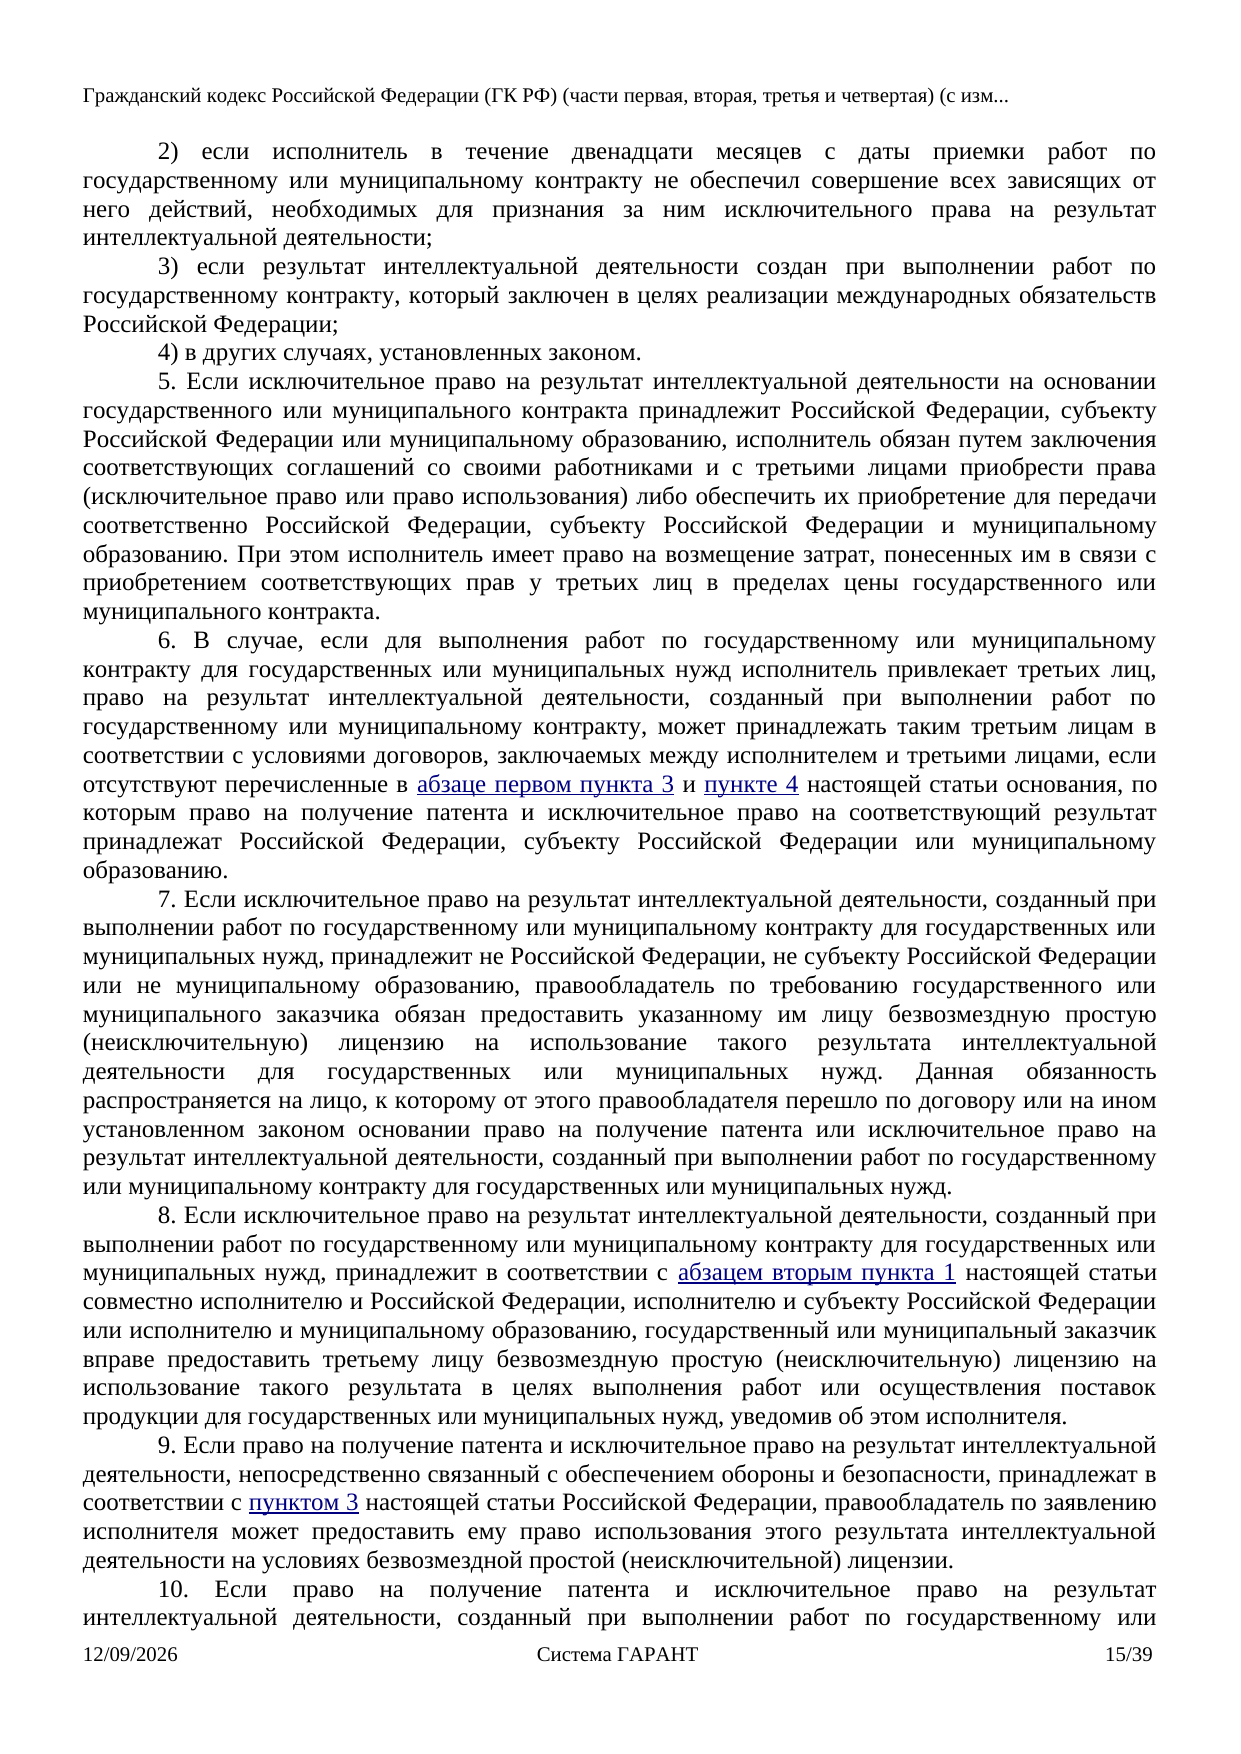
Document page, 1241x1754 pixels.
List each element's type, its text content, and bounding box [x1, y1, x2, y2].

text 3) если результат интеллектуальной деятельности создан при выполнении работ по государственному контракту, который заключен в целях реализации международных обязательств Российской Федерации; [83, 251, 1157, 337]
text 2) если исполнитель в течение двенадцати месяцев с даты приемки работ по государственному или муниципальному контракту не обеспечил совершение всех зависящих от него действий, необходимых для признания за ним исключительного права на результат интеллектуальной деятельности; [83, 136, 1157, 251]
text 8. Если исключительное право на результат интеллектуальной деятельности, созданный при выполнении работ по государственному или муниципальному контракту для государственных или муниципальных нужд, принадлежит в соответствии с абзацем вторым пункта 1 настоящей статьи совместно исполнителю и Российской Федерации, исполнителю и субъекту Российской Федерации или исполнителю и муниципальному образованию, государственный или муниципальный заказчик вправе предоставить третьему лицу безвозмездную простую (неисключительную) лицензию на использование такого результата в целях выполнения работ или осуществления поставок продукции для государственных или муниципальных нужд, уведомив об этом исполнителя. [83, 1200, 1157, 1430]
text 7. Если исключительное право на результат интеллектуальной деятельности, созданный при выполнении работ по государственному или муниципальному контракту для государственных или муниципальных нужд, принадлежит не Российской Федерации, не субъекту Российской Федерации или не муниципальному образованию, правообладатель по требованию государственного или муниципального заказчика обязан предоставить указанному им лицу безвозмездную простую (неисключительную) лицензию на использование такого результата интеллектуальной деятельности для государственных или муниципальных нужд. Данная обязанность распространяется на лицо, к которому от этого правообладателя перешло по договору или на ином установленном законом основании право на получение патента или исключительное право на результат интеллектуальной деятельности, созданный при выполнении работ по государственному или муниципальному контракту для государственных или муниципальных нужд. [83, 884, 1157, 1200]
text 6. В случае, если для выполнения работ по государственному или муниципальному контракту для государственных или муниципальных нужд исполнитель привлекает третьих лиц, право на результат интеллектуальной деятельности, созданный при выполнении работ по государственному или муниципальному контракту, может принадлежать таким третьим лицам в соответствии с условиями договоров, заключаемых между исполнителем и третьими лицами, если отсутствуют перечисленные в абзаце первом пункта 3 и пункте 4 настоящей статьи основания, по которым право на получение патента и исключительное право на соответствующий результат принадлежат Российской Федерации, субъекту Российской Федерации или муниципальному образованию. [83, 625, 1157, 884]
text 4) в других случаях, установленных законом. [83, 337, 1157, 366]
text 5. Если исключительное право на результат интеллектуальной деятельности на основании государственного или муниципального контракта принадлежит Российской Федерации, субъекту Российской Федерации или муниципальному образованию, исполнитель обязан путем заключения соответствующих соглашений со своими работниками и с третьими лицами приобрести права (исключительное право или право использования) либо обеспечить их приобретение для передачи соответственно Российской Федерации, субъекту Российской Федерации и муниципальному образованию. При этом исполнитель имеет право на возмещение затрат, понесенных им в связи с приобретением соответствующих прав у третьих лиц в пределах цены государственного или муниципального контракта. [83, 366, 1157, 625]
text 9. Если право на получение патента и исключительное право на результат интеллектуальной деятельности, непосредственно связанный с обеспечением обороны и безопасности, принадлежат в соответствии с пунктом 3 настоящей статьи Российской Федерации, правообладатель по заявлению исполнителя может предоставить ему право использования этого результата интеллектуальной деятельности на условиях безвозмездной простой (неисключительной) лицензии. [83, 1430, 1157, 1574]
text 10. Если право на получение патента и исключительное право на результат интеллектуальной деятельности, созданный при выполнении работ по государственному или [83, 1574, 1157, 1631]
